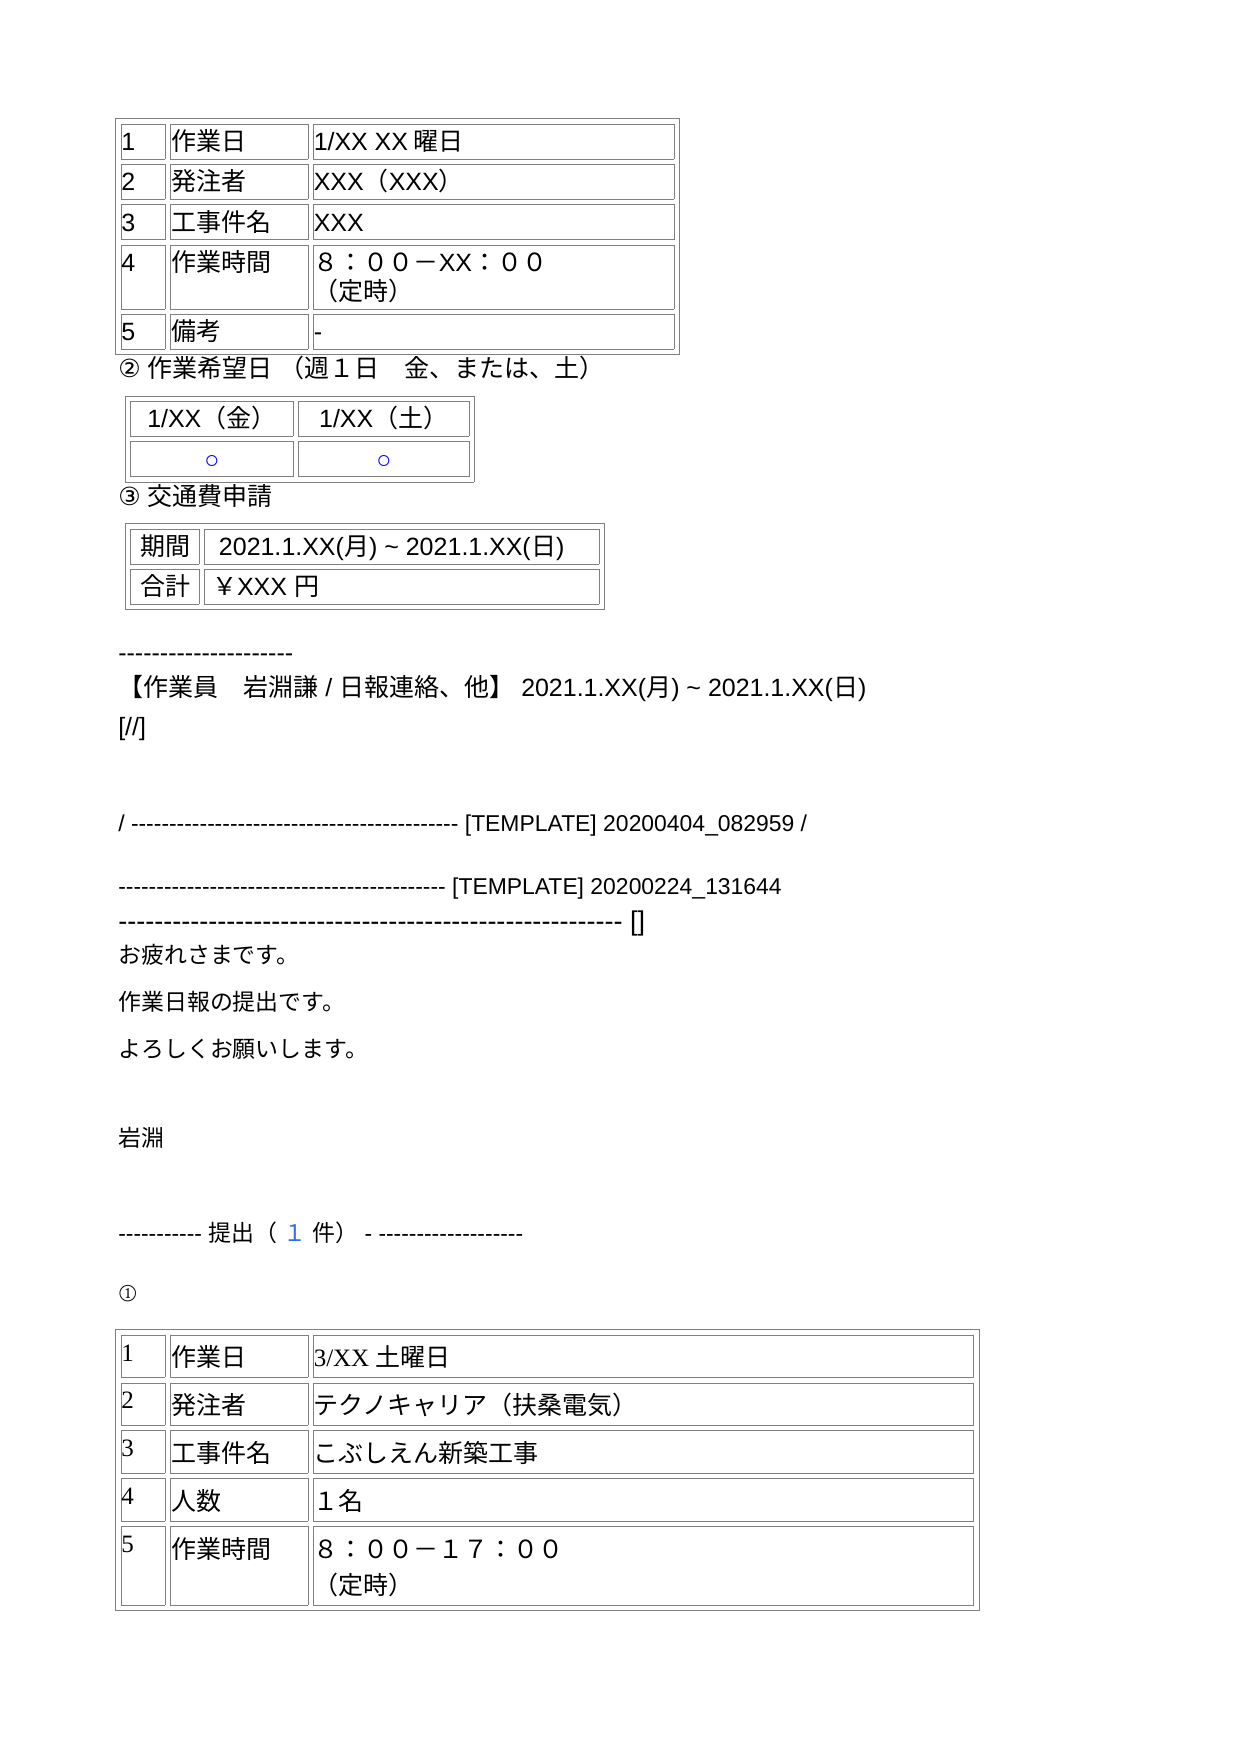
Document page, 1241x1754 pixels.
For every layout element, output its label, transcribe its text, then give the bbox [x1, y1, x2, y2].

text よろしくお願いします。 [118, 1036, 1122, 1062]
table_header 期間 [128, 524, 202, 563]
table_cell ○ [296, 436, 471, 476]
text ③ 交通費申請 [118, 482, 1122, 511]
table_cell 3 [118, 1425, 168, 1473]
table_cell 発注者 [168, 159, 310, 199]
table_cell - [314, 315, 674, 349]
text ----------- 提出（ １ 件） - ------------------- [118, 1213, 1122, 1249]
table_cell 工事件名 [168, 1425, 310, 1473]
table_cell こぶしえん新築工事 [310, 1425, 976, 1473]
table_header 作業日 [168, 119, 310, 158]
text 【作業員 岩淵謙 / 日報連絡、他】 2021.1.XX(月) ~ 2021.1.XX(日) [118, 673, 1122, 701]
table_header 作業日 [168, 1330, 310, 1377]
table_header 1 [118, 1330, 168, 1377]
table_cell ○ [128, 436, 296, 476]
table_header 1/XX（金） [128, 397, 296, 436]
table_cell 作業時間 [168, 239, 310, 308]
table_cell １名 [310, 1473, 976, 1521]
text -------------------------------------------------------- [] [118, 904, 1122, 936]
table_cell 合計 [128, 564, 202, 604]
table_cell 5 [118, 309, 168, 349]
table_cell 2 [118, 1377, 168, 1425]
text ------------------------------------------- [TEMPLATE] 20200224_131644 [118, 873, 1122, 899]
table_header 1/XX XX曜日 [310, 119, 677, 158]
table_cell 人数 [168, 1473, 310, 1521]
table_cell - [310, 309, 677, 349]
text / ------------------------------------------- [TEMPLATE] 20200404_082959 / [118, 810, 1122, 836]
text ① [118, 1278, 1122, 1306]
table_cell 備考 [168, 309, 310, 349]
text --------------------- [118, 638, 1122, 667]
table_cell ８：００－１７：００ （定時） [310, 1521, 976, 1605]
table_header 3/XX 土曜日 [310, 1330, 976, 1377]
table_cell 3 [118, 199, 168, 239]
table_cell XXX（XXX） [310, 159, 677, 199]
table_cell ￥XXX 円 [202, 564, 602, 604]
text 作業日報の提出です。 [118, 989, 1122, 1015]
table_cell 2 [118, 159, 168, 199]
text [//] [118, 712, 1122, 741]
table_cell ８：００－XX：００ （定時） [310, 239, 677, 308]
text ② 作業希望日 （週１日 金、または、土） [118, 354, 1122, 383]
table_cell 工事件名 [168, 199, 310, 239]
text 岩淵 [118, 1124, 1122, 1151]
table_header 1 [118, 119, 168, 158]
table_cell 4 [118, 239, 168, 308]
table_cell XXX [310, 199, 677, 239]
table_cell 発注者 [168, 1377, 310, 1425]
table_header 2021.1.XX(月) ~ 2021.1.XX(日) [202, 524, 602, 563]
text お疲れさまです。 [118, 942, 1122, 968]
table_header 1/XX（土） [296, 397, 471, 436]
table_cell テクノキャリア（扶桑電気） [310, 1377, 976, 1425]
table_cell 作業時間 [168, 1521, 310, 1605]
table_cell 5 [118, 1521, 168, 1605]
table_cell 4 [118, 1473, 168, 1521]
